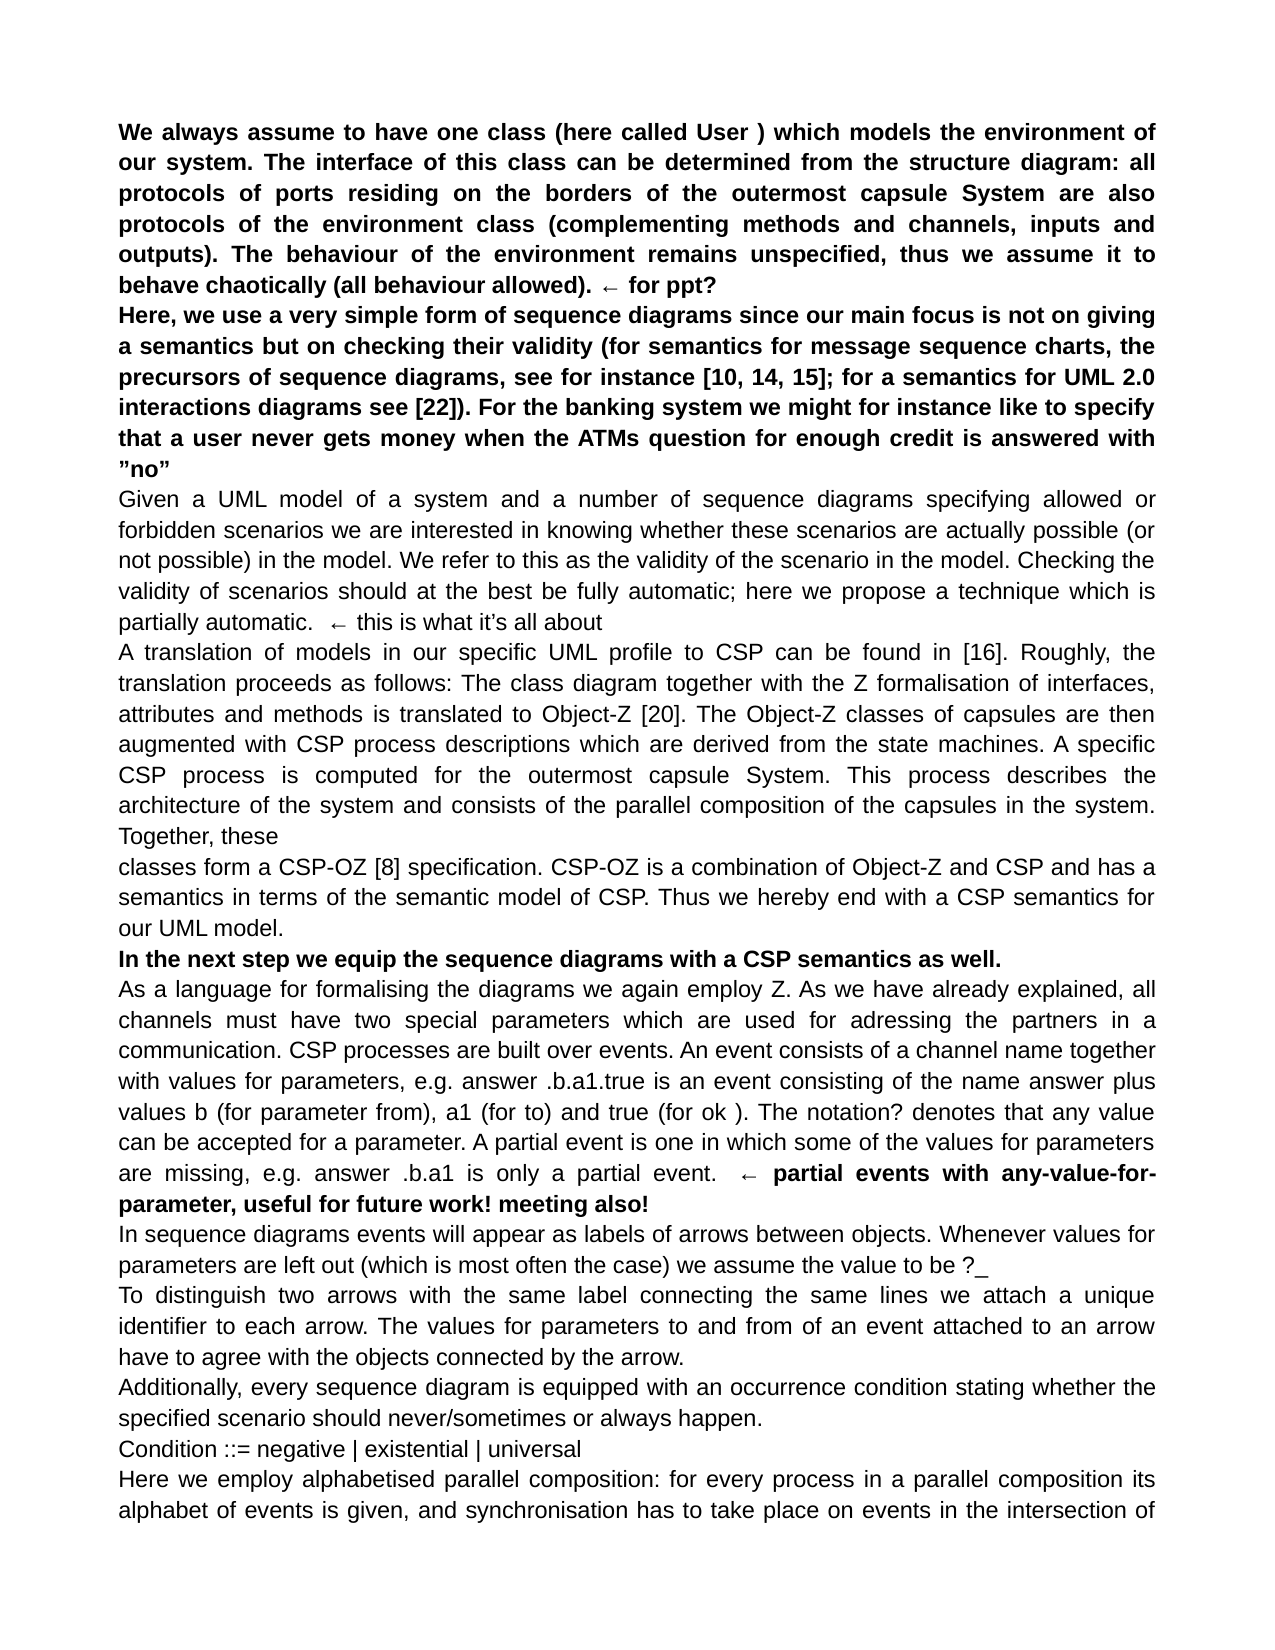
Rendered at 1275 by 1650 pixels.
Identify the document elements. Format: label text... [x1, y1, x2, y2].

text A translation of models in our specific UML profile to CSP can be found in [16]. Roughly, the translation proceeds as follows: The class diagram together with the Z formalisation of interfaces, attributes and methods is translated to Object-Z [20]. The Object-Z classes of capsules are then augmented with CSP process descriptions which are derived from the state machines. A specific CSP process is computed for the outermost capsule System. This process describes the architecture of the system and consists of the parallel composition of the capsules in the system. Together, these [118, 639, 1157, 849]
text Given a UML model of a system and a number of sequence diagrams specifying allowed or forbidden scenarios we are interested in knowing whether these scenarios are actually possible (or not possible) in the model. We refer to this as the validity of the scenario in the model. Checking the validity of scenarios should at the best be fully automatic; here we propose a technique which is partially automatic. ← this is what it’s all about [118, 486, 1157, 635]
text To distinguish two arrows with the same label connecting the same lines we attach a unique identifier to each arrow. The values for parameters to and from of an event attached to an arrow have to agree with the objects connected by the arrow. [118, 1282, 1157, 1370]
text classes form a CSP-OZ [8] specification. CSP-OZ is a combination of Object-Z and CSP and has a semantics in terms of the semantic model of CSP. Thus we hereby end with a CSP semantics for our UML model. [118, 853, 1157, 941]
text In the next step we equip the sequence diagrams with a CSP semantics as well. [118, 945, 1157, 972]
text Additionally, every sequence diagram is equipped with an occurrence condition stating whether the specified scenario should never/sometimes or always happen. [118, 1374, 1157, 1431]
text Condition ::= negative | existential | universal [118, 1435, 1157, 1462]
text As a language for formalising the diagrams we again employ Z. As we have already explained, all channels must have two special parameters which are used for adressing the partners in a communication. CSP processes are built over events. An event consists of a channel name together with values for parameters, e.g. answer .b.a1.true is an event consisting of the name answer plus values b (for parameter from), a1 (for to) and true (for ok ). The notation? denotes that any value can be accepted for a parameter. A partial event is one in which some of the values for parameters are missing, e.g. answer .b.a1 is only a partial event. ← partial events with any-value-for-parameter, useful for future work! meeting also! [118, 976, 1157, 1217]
text Here, we use a very simple form of sequence diagrams since our main focus is not on giving a semantics but on checking their validity (for semantics for message sequence charts, the precursors of sequence diagrams, see for instance [10, 14, 15]; for a semantics for UML 2.0 interactions diagrams see [22]). For the banking system we might for instance like to specify that a user never gets money when the ATMs question for enough credit is answered with ”no” [118, 302, 1157, 482]
text Here we employ alphabetised parallel composition: for every process in a parallel composition its alphabet of events is given, and synchronisation has to take place on events in the intersection of [118, 1466, 1157, 1523]
text In sequence diagrams events will appear as labels of arrows between objects. Whenever values for parameters are left out (which is most often the case) we assume the value to be ?_ [118, 1221, 1157, 1278]
text We always assume to have one class (here called User ) which models the environment of our system. The interface of this class can be determined from the structure diagram: all protocols of ports residing on the borders of the outermost capsule System are also protocols of the environment class (complementing methods and channels, inputs and outputs). The behaviour of the environment remains unspecified, thus we assume it to behave chaotically (all behaviour allowed). ← for ppt? [118, 118, 1157, 298]
